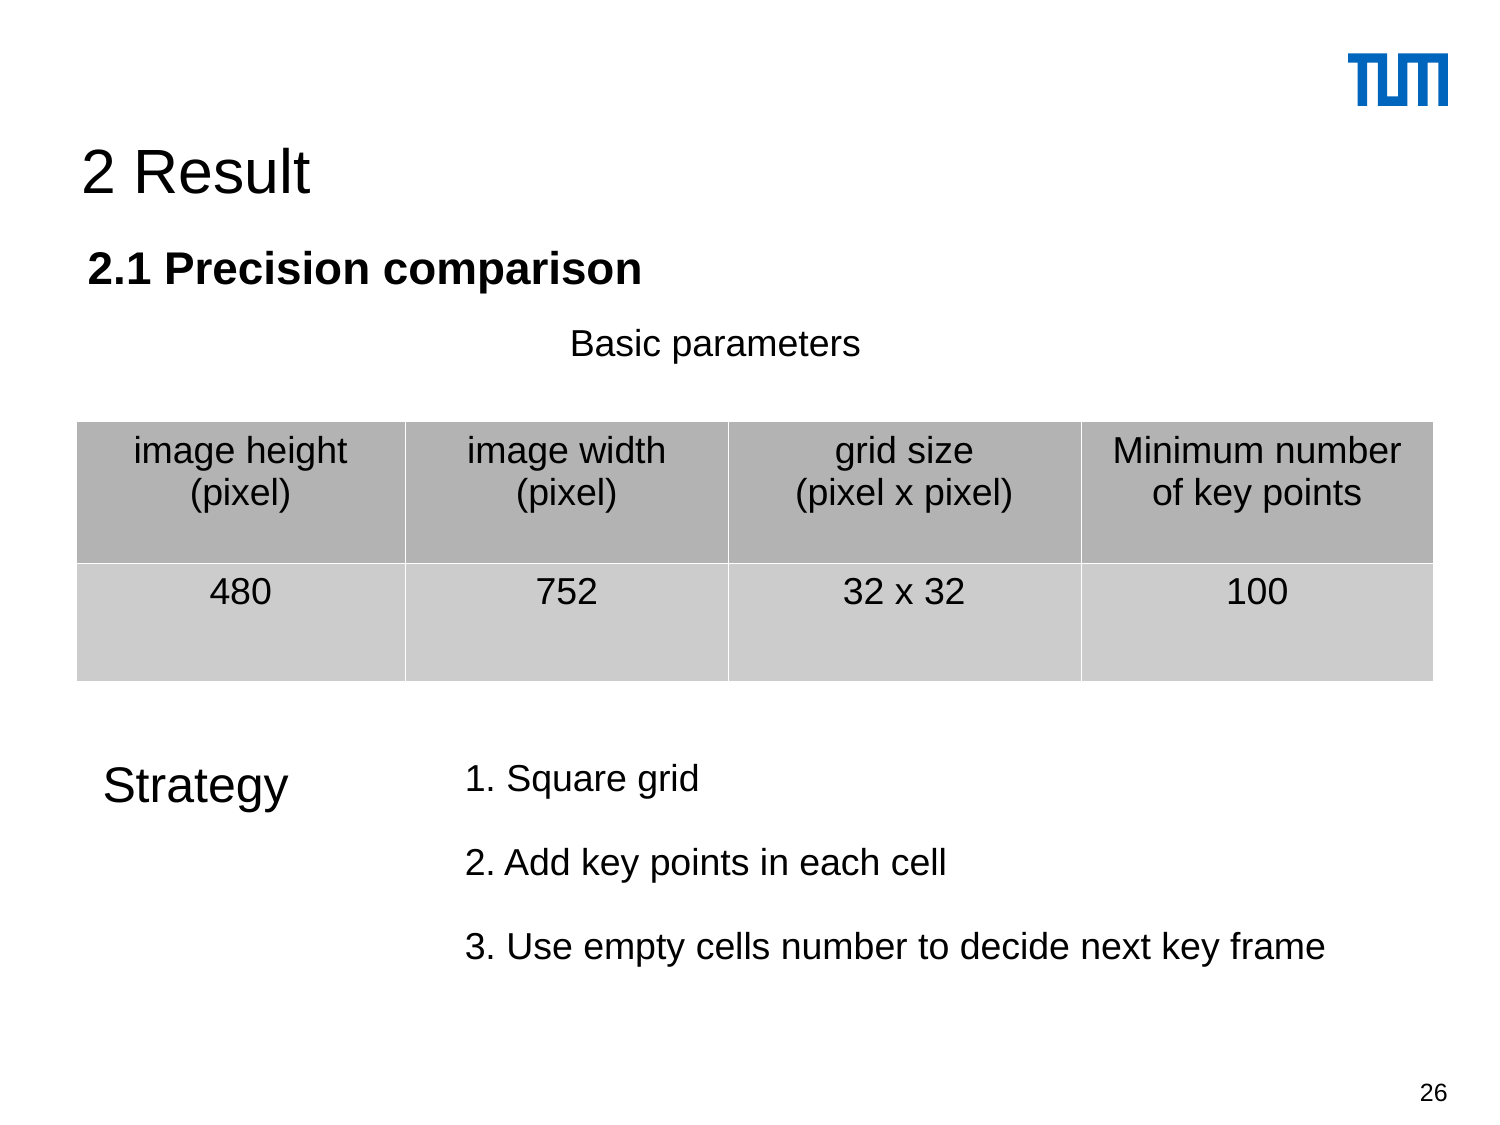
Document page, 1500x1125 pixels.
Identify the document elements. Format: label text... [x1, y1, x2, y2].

list 2.1 Precision comparison [87, 682, 1416, 963]
text_box Strategy [87, 750, 376, 821]
table_header grid size (pixel x pixel) [729, 422, 1081, 563]
list 2.1 Precision comparison [87, 231, 1416, 421]
table_cell 100 [1082, 564, 1433, 681]
table_header image height (pixel) [77, 422, 405, 563]
table_cell 752 [406, 564, 728, 681]
table_cell 32 x 32 [729, 564, 1081, 681]
slide_number [1111, 1061, 1448, 1122]
table_header Minimum number of key points [1082, 422, 1433, 563]
table_cell 480 [77, 564, 405, 681]
table_header image width (pixel) [406, 422, 728, 563]
text_box 1. Square grid 2. Add key points in each cell 3. Use empty cells number to decide next key frame [450, 750, 1381, 1017]
title 2 Result [81, 139, 1110, 207]
text_box Basic parameters [555, 314, 946, 384]
